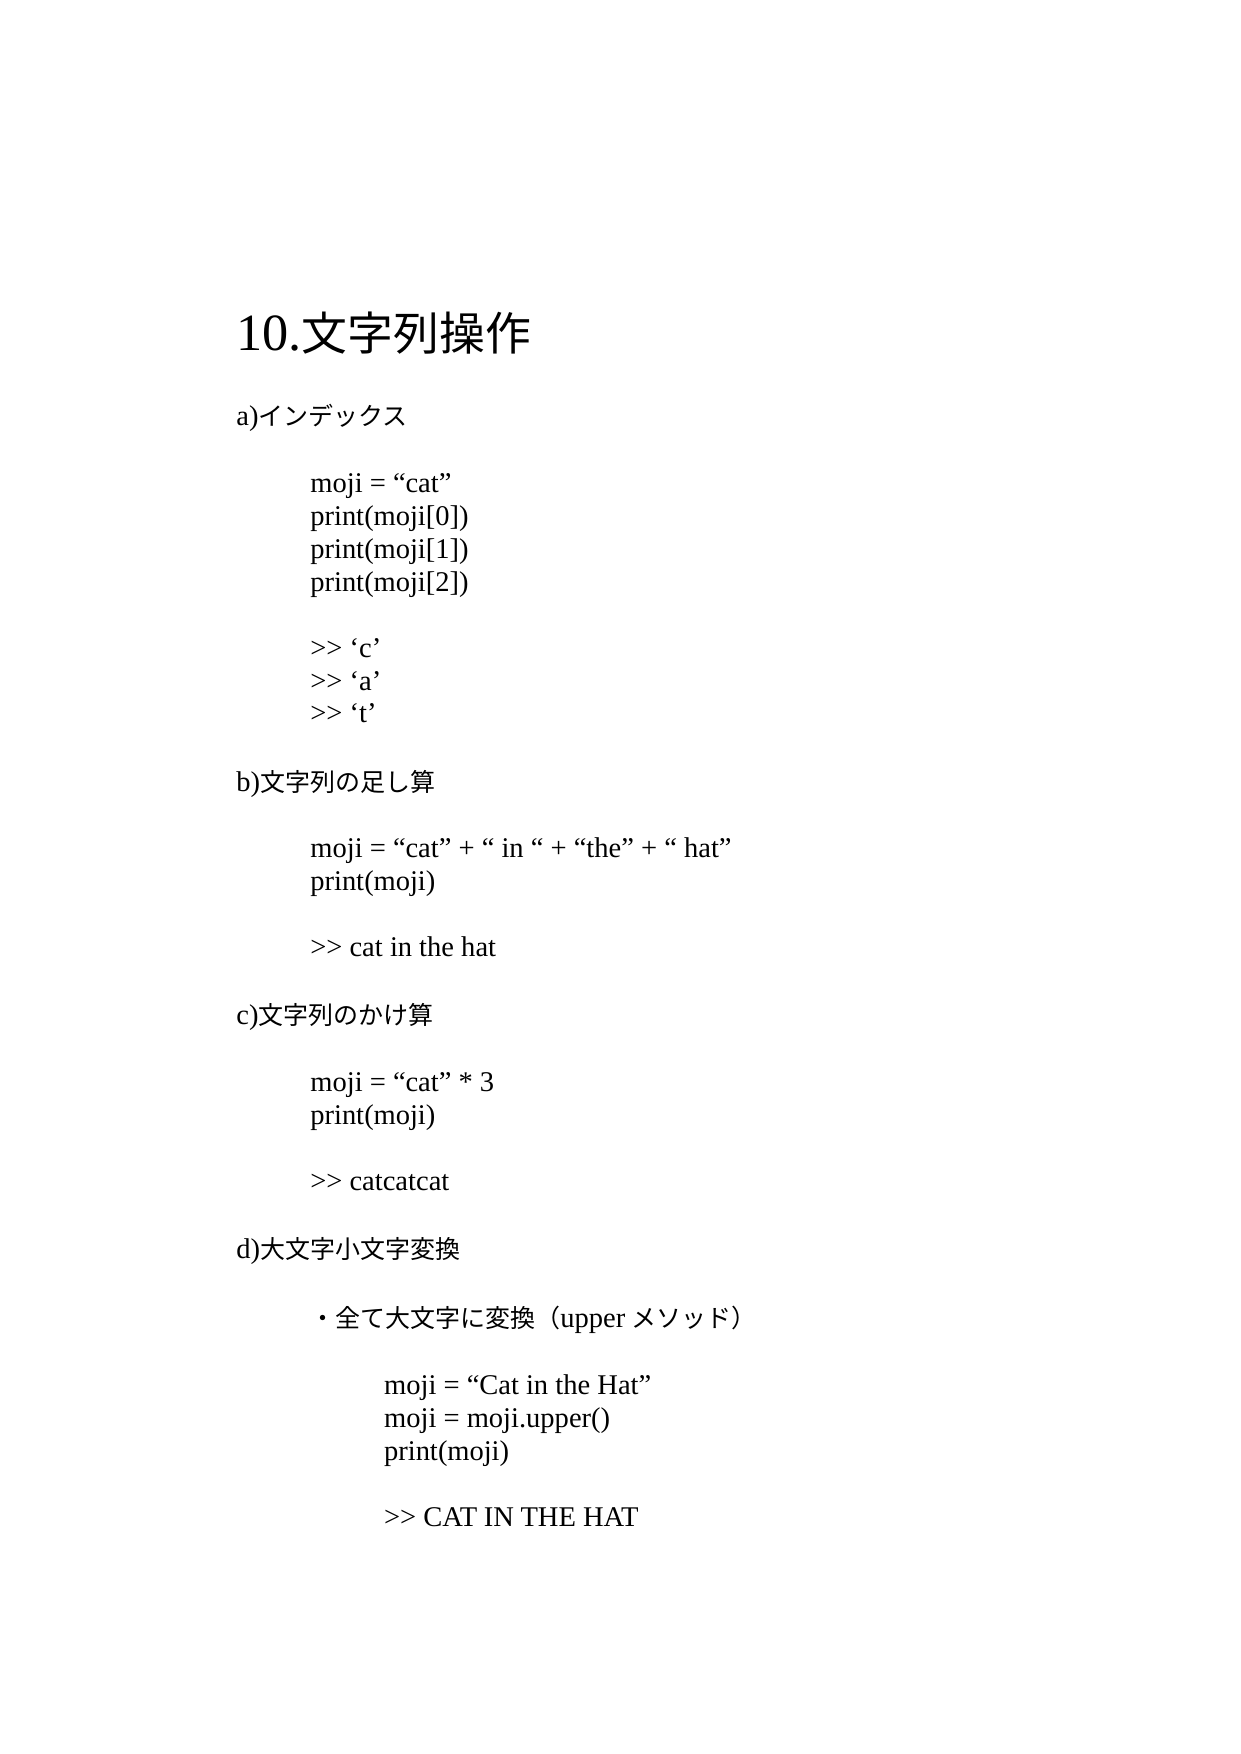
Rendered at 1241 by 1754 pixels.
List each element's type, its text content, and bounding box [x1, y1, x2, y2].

text moji = “Cat in the Hat” [236, 1368, 1063, 1401]
text print(moji) [236, 1434, 1063, 1467]
text >> ‘a’ [236, 663, 1063, 696]
text >> ‘t’ [236, 696, 1063, 729]
text d)大文字小文字変換 [236, 1229, 1063, 1266]
text moji = “cat” [236, 466, 1063, 499]
text 10.文字列操作 [236, 297, 1063, 364]
text print(moji[1]) [236, 532, 1063, 564]
text b)文字列の足し算 [236, 762, 1063, 798]
text print(moji[2]) [236, 564, 1063, 597]
text moji = moji.upper() [236, 1401, 1063, 1434]
text >> CAT IN THE HAT [236, 1499, 1063, 1532]
text a)インデックス [236, 397, 1063, 433]
text ・全て大文字に変換（upperメソッド） [236, 1299, 1063, 1335]
text print(moji) [236, 864, 1063, 897]
text moji = “cat” + “ in “ + “the” + “ hat” [236, 831, 1063, 864]
text c)文字列のかけ算 [236, 996, 1063, 1032]
text >> catcatcat [236, 1164, 1063, 1197]
text print(moji) [236, 1098, 1063, 1131]
text >> cat in the hat [236, 930, 1063, 963]
text moji = “cat” * 3 [236, 1065, 1063, 1098]
text >> ‘c’ [236, 630, 1063, 663]
text print(moji[0]) [236, 499, 1063, 532]
